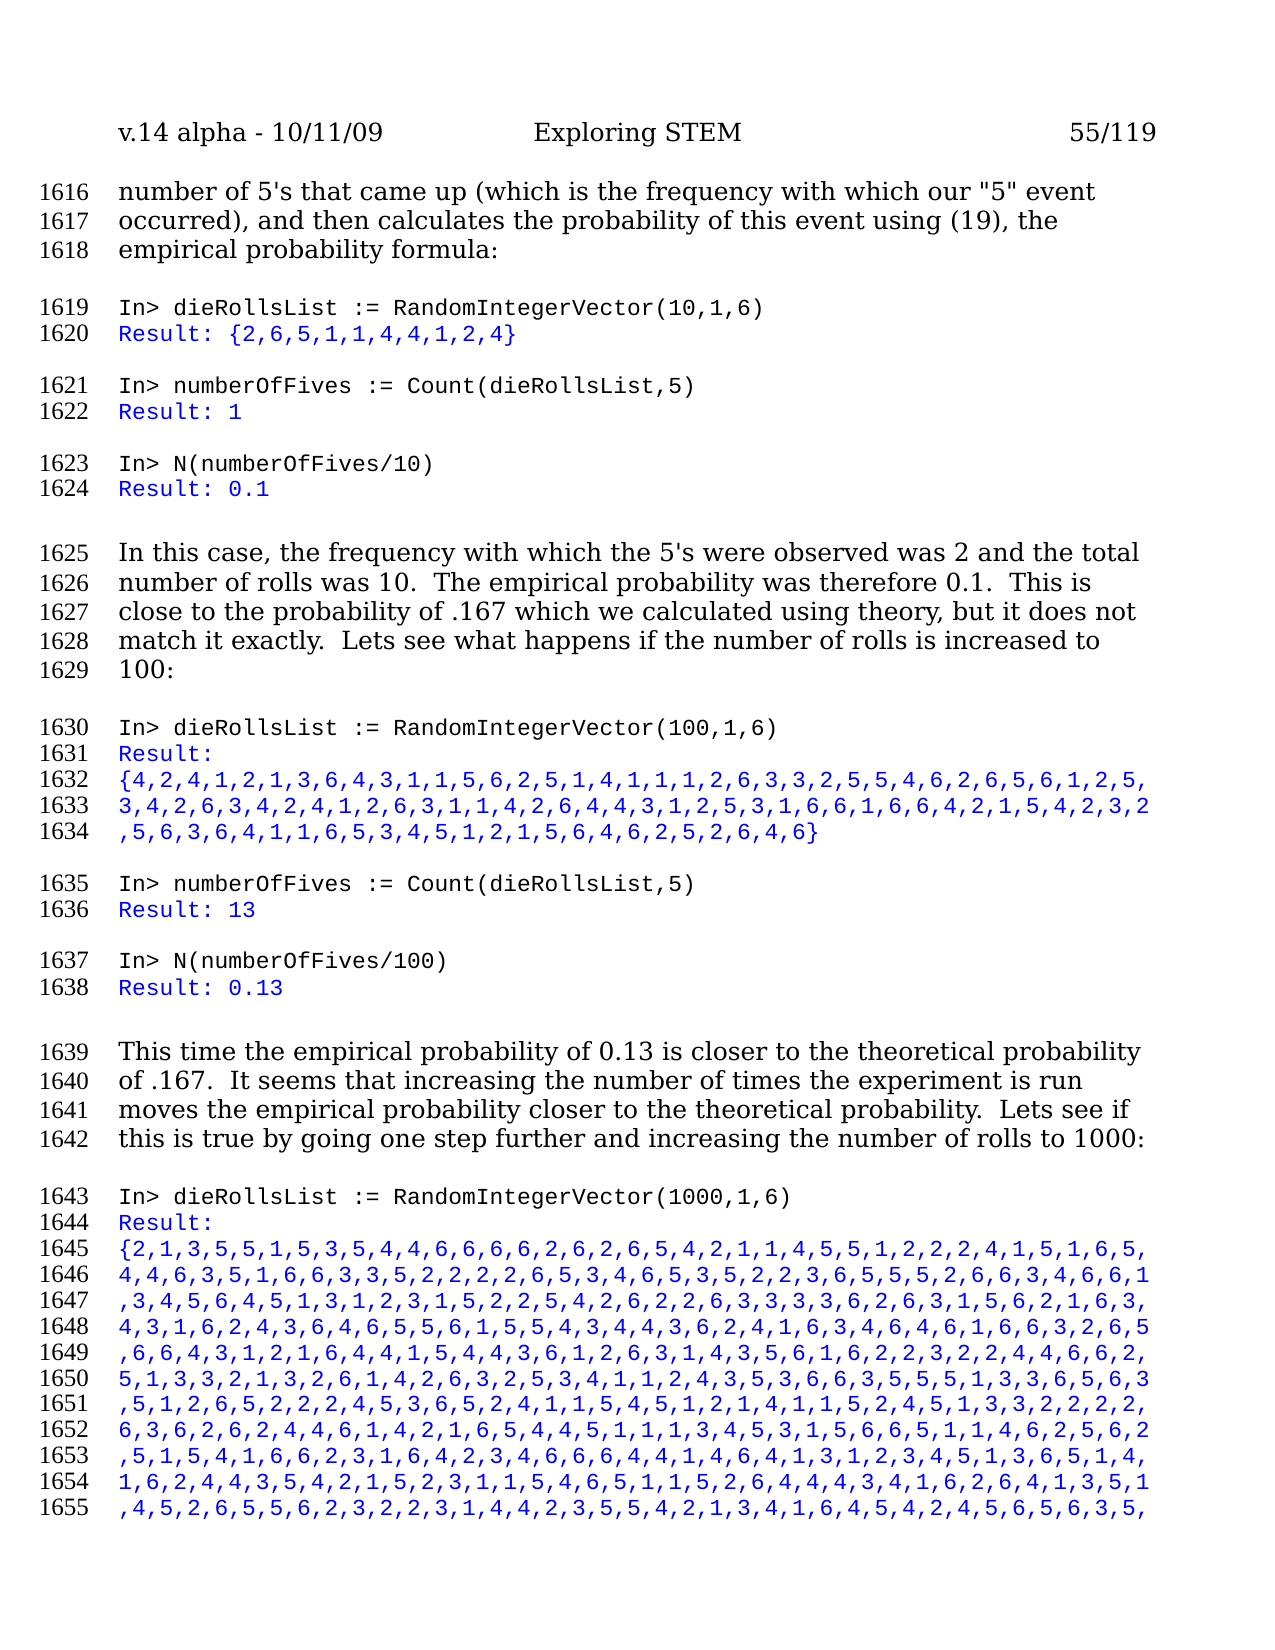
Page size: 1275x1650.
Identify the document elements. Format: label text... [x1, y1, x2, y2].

text In this case, the frequency with which the 5's were observed was 2 and the total number of rolls was 10. The empirical probability was therefore 0.1. This is close to the probability of .167 which we calculated using theory, but it does not match it exactly. Lets see what happens if the number of rolls is increased to 100: [118, 539, 1157, 684]
text Result: 1 [118, 400, 1157, 426]
text In> numberOfFives := Count(dieRollsList,5) [118, 374, 1157, 400]
text Result: 0.1 [118, 478, 1157, 504]
text Result: 0.13 [118, 976, 1157, 1002]
text In> dieRollsList := RandomIntegerVector(1000,1,6) [118, 1185, 1157, 1211]
text Result: 13 [118, 898, 1157, 924]
text In> N(numberOfFives/100) [118, 950, 1157, 976]
text In> dieRollsList := RandomIntegerVector(10,1,6) [118, 296, 1157, 322]
text This time the empirical probability of 0.13 is closer to the theoretical probability of .167. It seems that increasing the number of times the experiment is run moves the empirical probability closer to the theoretical probability. Lets see if this is true by going one step further and increasing the number of rolls to 1000: [118, 1037, 1157, 1153]
text Result: {4,2,4,1,2,1,3,6,4,3,1,1,5,6,2,5,1,4,1,1,1,2,6,3,3,2,5,5,4,6,2,6,5,6,1,2,5,3,4,2,6,3,4,2,4,1,2,6,3,1,1,4,2,6,4,4,3,1,2,5,3,1,6,6,1,6,6,4,2,1,5,4,2,3,2,5,6,3,6,4,1,1,6,5,3,4,5,1,2,1,5,6,4,6,2,5,2,6,4,6} [118, 742, 1157, 846]
text In> N(numberOfFives/10) [118, 452, 1157, 478]
text Result: {2,1,3,5,5,1,5,3,5,4,4,6,6,6,6,2,6,2,6,5,4,2,1,1,4,5,5,1,2,2,2,4,1,5,1,6,5,4,4,6,3,5,1,6,6,3,3,5,2,2,2,2,6,5,3,4,6,5,3,5,2,2,3,6,5,5,5,2,6,6,3,4,6,6,1,3,4,5,6,4,5,1,3,1,2,3,1,5,2,2,5,4,2,6,2,2,6,3,3,3,3,6,2,6,3,1,5,6,2,1,6,3,4,3,1,6,2,4,3,6,4,6,5,5,6,1,5,5,4,3,4,4,3,6,2,4,1,6,3,4,6,4,6,1,6,6,3,2,6,5,6,6,4,3,1,2,1,6,4,4,1,5,4,4,3,6,1,2,6,3,1,4,3,5,6,1,6,2,2,3,2,2,4,4,6,6,2,5,1,3,3,2,1,3,2,6,1,4,2,6,3,2,5,3,4,1,1,2,4,3,5,3,6,6,3,5,5,5,1,3,3,6,5,6,3,5,1,2,6,5,2,2,2,4,5,3,6,5,2,4,1,1,5,4,5,1,2,1,4,1,1,5,2,4,5,1,3,3,2,2,2,2,6,3,6,2,6,2,4,4,6,1,4,2,1,6,5,4,4,5,1,1,1,3,4,5,3,1,5,6,6,5,1,1,4,6,2,5,6,2,5,1,5,4,1,6,6,2,3,1,6,4,2,3,4,6,6,6,4,4,1,4,6,4,1,3,1,2,3,4,5,1,3,6,5,1,4,1,6,2,4,4,3,5,4,2,1,5,2,3,1,1,5,4,6,5,1,1,5,2,6,4,4,4,3,4,1,6,2,6,4,1,3,5,1,4,5,2,6,5,5,6,2,3,2,2,3,1,4,4,2,3,5,5,4,2,1,3,4,1,6,4,5,4,2,4,5,6,5,6,3,5, [118, 1211, 1157, 1522]
text Result: {2,6,5,1,1,4,4,1,2,4} [118, 322, 1157, 348]
text In> dieRollsList := RandomIntegerVector(100,1,6) [118, 716, 1157, 742]
text In> numberOfFives := Count(dieRollsList,5) [118, 872, 1157, 898]
text number of 5's that came up (which is the frequency with which our "5" event occurred), and then calculates the probability of this event using (19), the empirical probability formula: [118, 177, 1157, 264]
